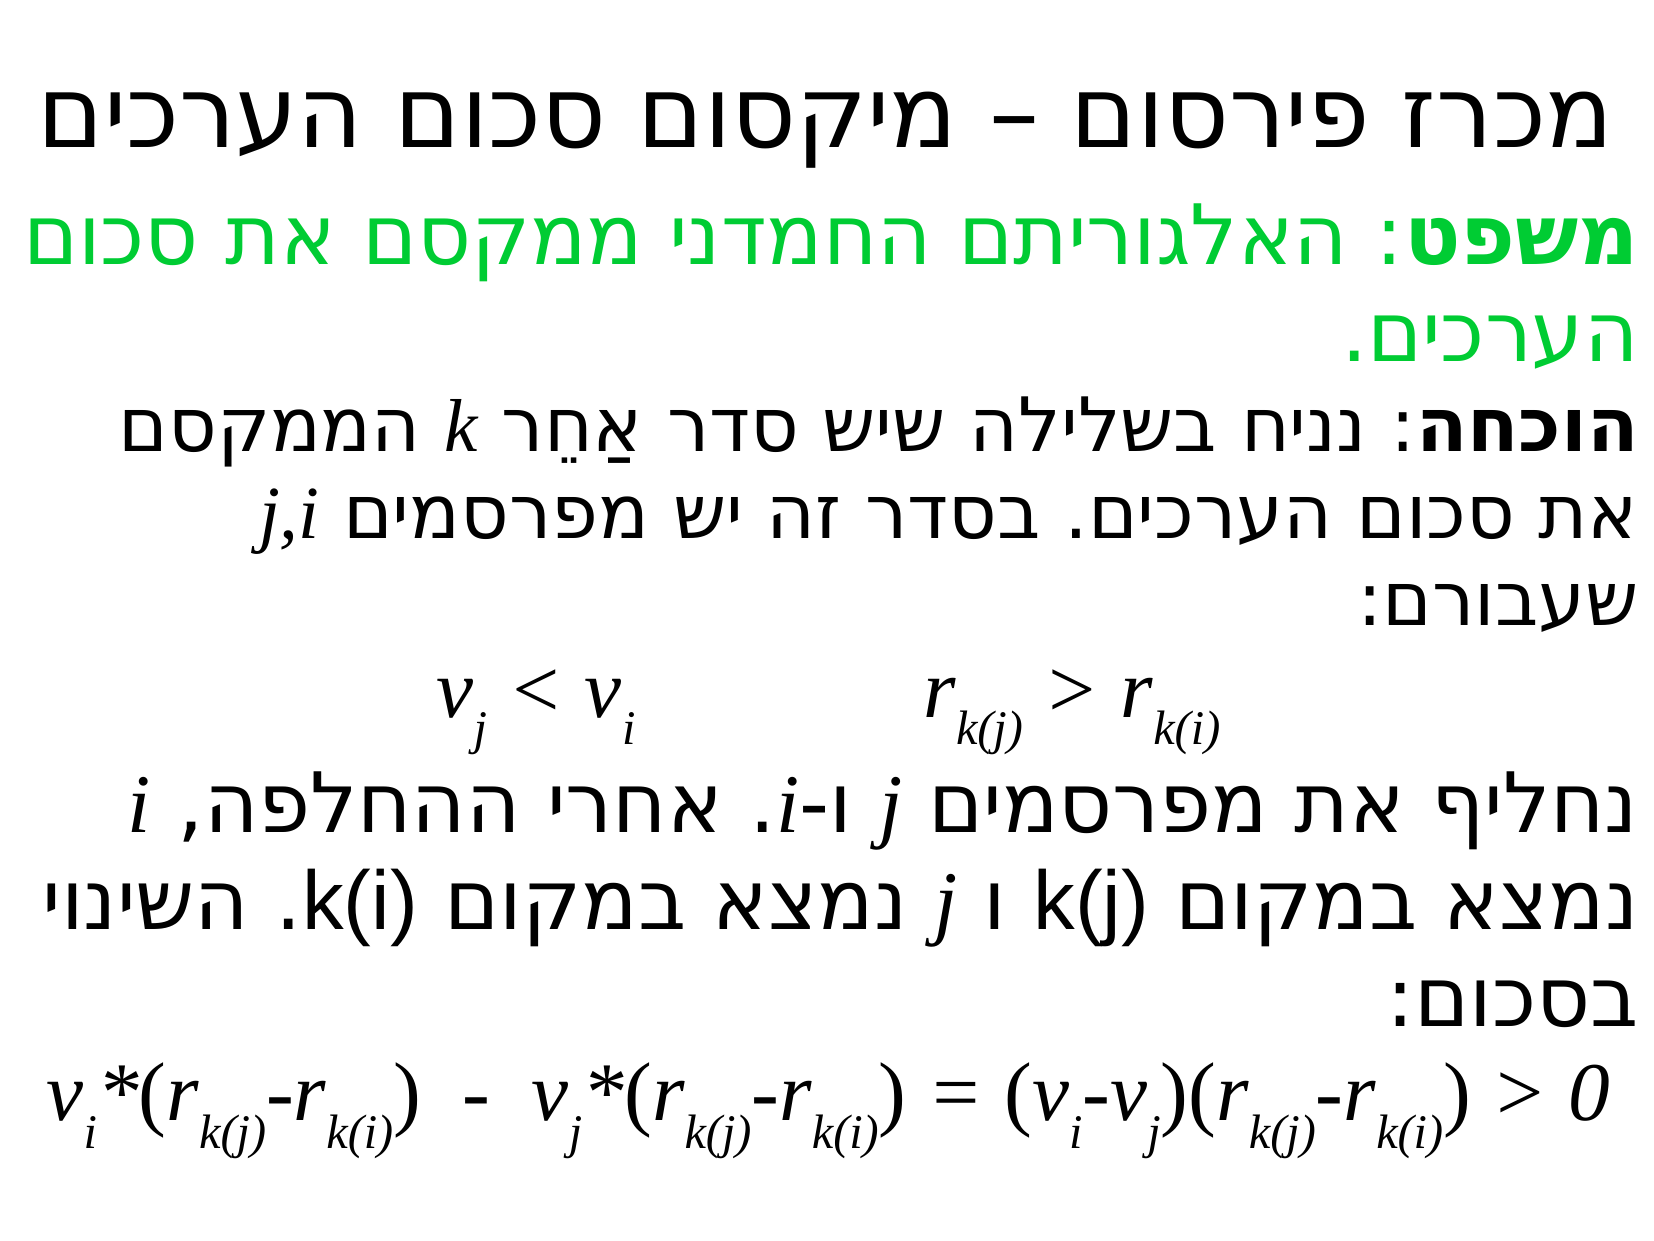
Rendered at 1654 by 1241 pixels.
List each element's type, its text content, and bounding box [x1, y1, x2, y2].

text_box משפט: האלגוריתם החמדני ממקסם את סכום הערכים. הוכחה: נניח בשלילה שיש סדר אַחֵר k הממקסם את סכום הערכים. בסדר זה יש מפרסמים j,i שעבורם: vj < vi rk(j) > rk(i) נחליף את מפרסמים j ו-i. אחרי ההחלפה, i נמצא במקום k(j) ו j נמצא במקום k(i). השינוי בסכום: vi*(rk(j)-rk(i)) - vj*(rk(j)-rk(i)) = (vi-vj)(rk(j)-rk(i)) > 0 מכאן שהסדר האחר אינו ממקסם את סכום הערכים – סתירה להנחה. *** [3, 180, 1654, 1241]
title מכרז פירסום – מיקסום סכום הערכים [0, 45, 1654, 181]
